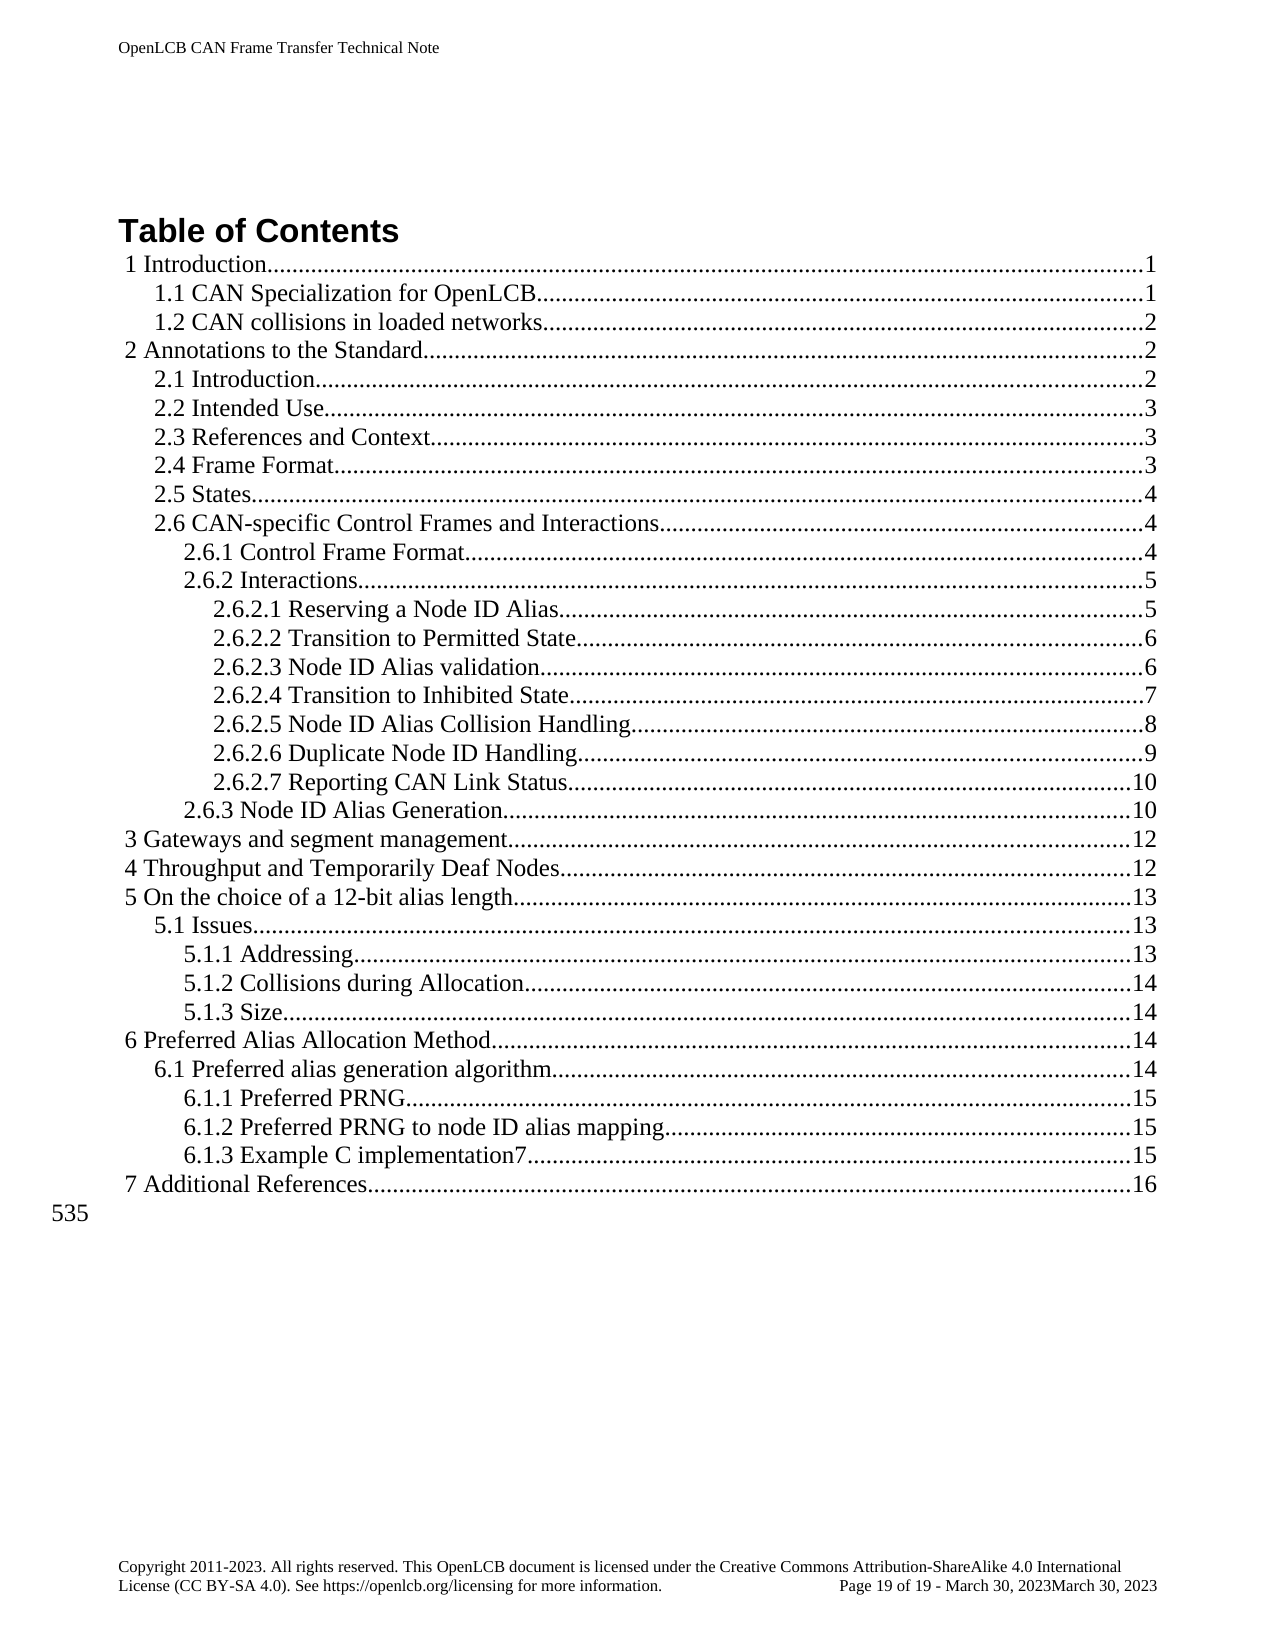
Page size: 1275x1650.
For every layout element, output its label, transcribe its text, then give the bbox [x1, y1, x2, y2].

text 5.1 Issues 13 [148, 911, 1157, 939]
text 2 Annotations to the Standard 2 [118, 336, 1157, 364]
text 2.5 States 4 [148, 479, 1157, 508]
text 6 Preferred Alias Allocation Method 14 [118, 1026, 1157, 1054]
text 2.6.2.4 Transition to Inhibited State 7 [207, 681, 1157, 709]
text 2.6 CAN-specific Control Frames and Interactions 4 [148, 508, 1157, 537]
text 1.1 CAN Specialization for OpenLCB 1 [148, 278, 1157, 307]
subtitle Table of Contents [118, 211, 1157, 249]
text 2.6.1 Control Frame Format 4 [177, 537, 1157, 566]
text 2.6.2.1 Reserving a Node ID Alias 5 [207, 594, 1157, 623]
text 5 On the choice of a 12-bit alias length 13 [118, 882, 1157, 911]
text 5.1.3 Size 14 [177, 997, 1157, 1026]
text 2.6.2.3 Node ID Alias validation 6 [207, 652, 1157, 681]
text 5.1.2 Collisions during Allocation 14 [177, 968, 1157, 997]
text 3 Gateways and segment management 12 [118, 824, 1157, 853]
text 2.1 Introduction 2 [148, 364, 1157, 393]
text 2.6.2.2 Transition to Permitted State 6 [207, 623, 1157, 652]
text 5.1.1 Addressing 13 [177, 939, 1157, 968]
text 1.2 CAN collisions in loaded networks 2 [148, 307, 1157, 336]
text 2.6.2.7 Reporting CAN Link Status 10 [207, 767, 1157, 796]
text 2.4 Frame Format 3 [148, 451, 1157, 479]
text 2.6.2.6 Duplicate Node ID Handling 9 [207, 738, 1157, 767]
text 4 Throughput and Temporarily Deaf Nodes 12 [118, 853, 1157, 882]
text 1 Introduction 1 [118, 249, 1157, 278]
text 2.6.3 Node ID Alias Generation 10 [177, 796, 1157, 824]
text 2.3 References and Context 3 [148, 422, 1157, 451]
text 2.2 Intended Use 3 [148, 393, 1157, 422]
text 6.1 Preferred alias generation algorithm 14 [148, 1054, 1157, 1083]
text 2.6.2.5 Node ID Alias Collision Handling 8 [207, 709, 1157, 738]
text 7 Additional References 16 [118, 1169, 1157, 1198]
text 6.1.3 Example C implementation7 15 [177, 1141, 1157, 1169]
text 6.1.2 Preferred PRNG to node ID alias mapping 15 [177, 1112, 1157, 1141]
text 2.6.2 Interactions 5 [177, 566, 1157, 594]
text 6.1.1 Preferred PRNG 15 [177, 1083, 1157, 1112]
